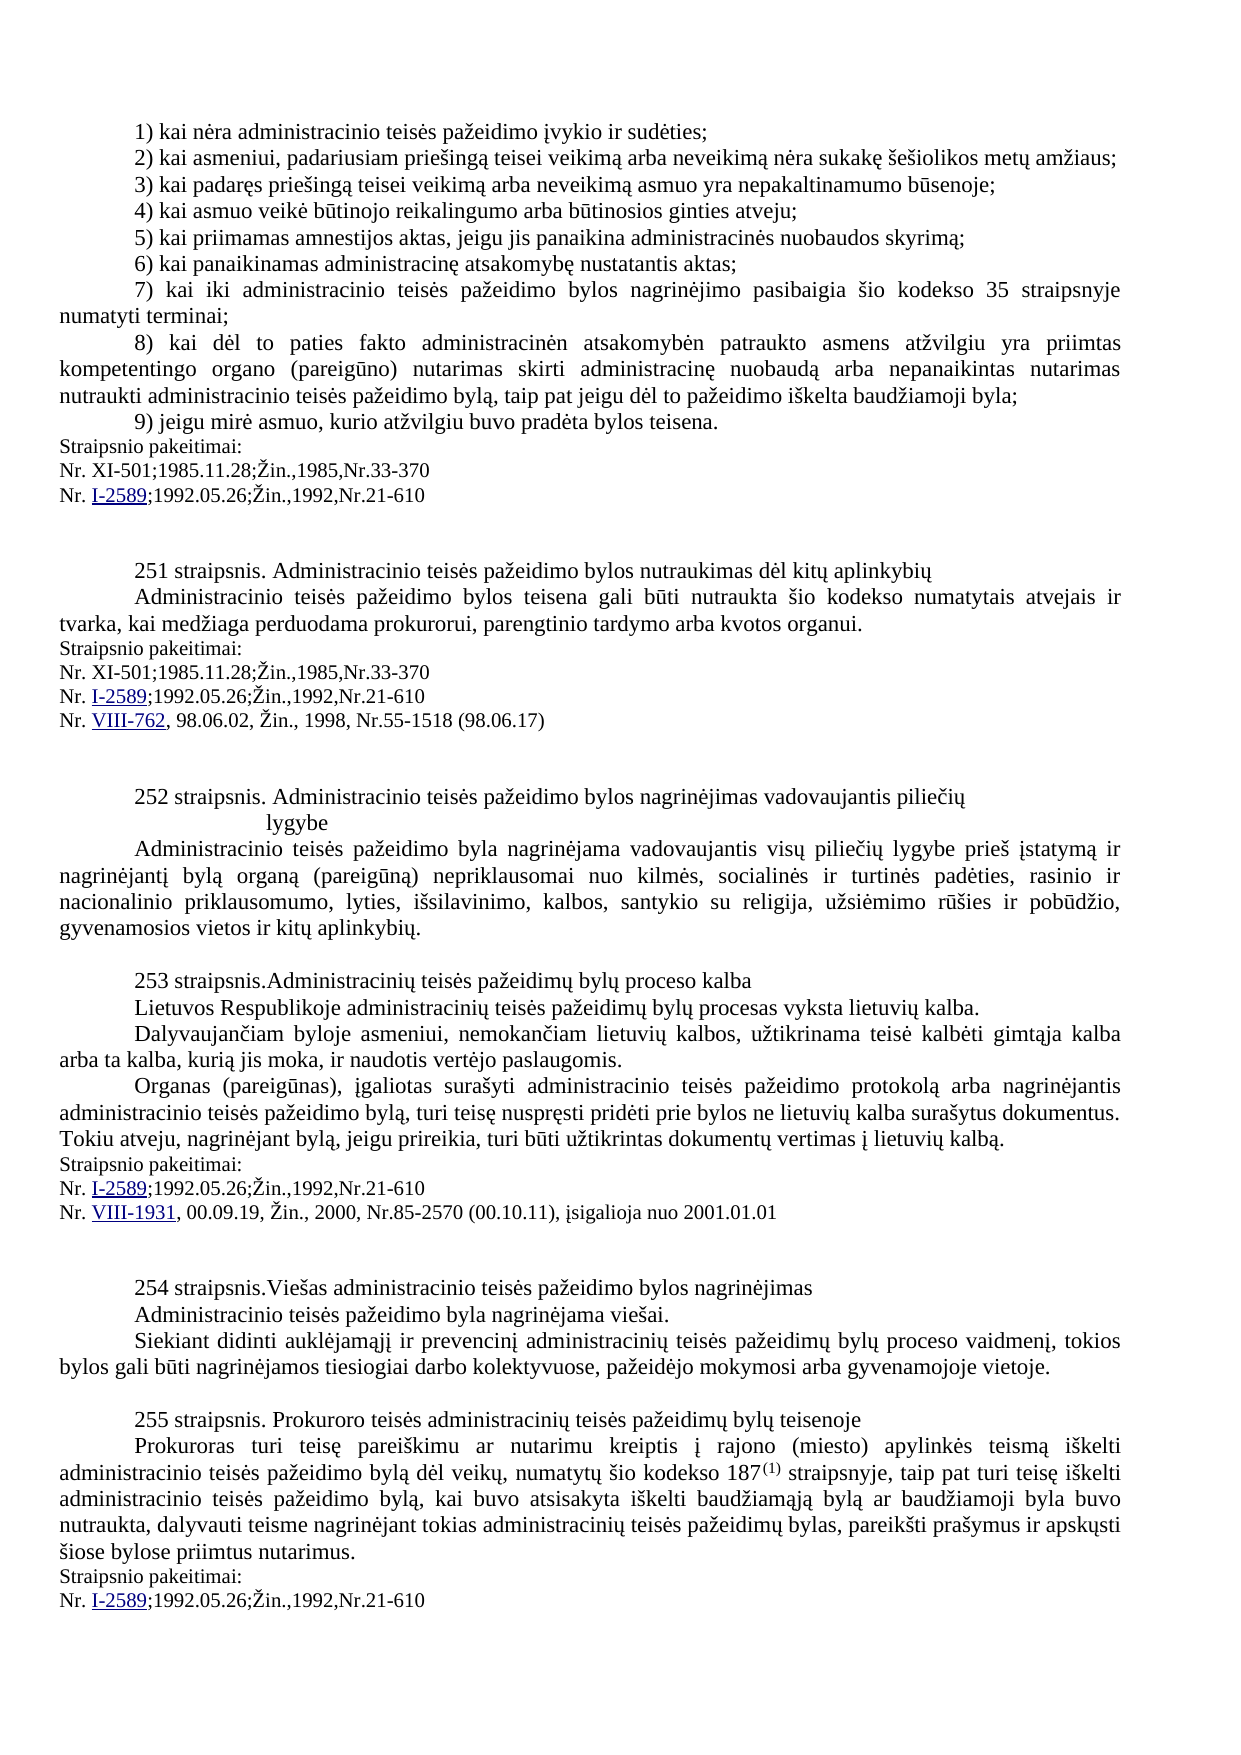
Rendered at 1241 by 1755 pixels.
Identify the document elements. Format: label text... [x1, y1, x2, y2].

text 6) kai panaikinamas administracinę atsakomybę nustatantis aktas; [59, 250, 1122, 276]
text Nr. VIII-1931, 00.09.19, Žin., 2000, Nr.85-2570 (00.10.11), įsigalioja nuo 2001.01.01 [59, 1200, 1122, 1224]
text Straipsnio pakeitimai: [59, 434, 1122, 458]
text Straipsnio pakeitimai: [59, 636, 1122, 660]
text Straipsnio pakeitimai: [59, 1152, 1122, 1176]
text 2) kai asmeniui, padariusiam priešingą teisei veikimą arba neveikimą nėra sukakę šešiolikos metų amžiaus; [59, 144, 1122, 171]
text Organas (pareigūnas), įgaliotas surašyti administracinio teisės pažeidimo protokolą arba nagrinėjantis administracinio teisės pažeidimo bylą, turi teisę nuspręsti pridėti prie bylos ne lietuvių kalba surašytus dokumentus. Tokiu atveju, nagrinėjant bylą, jeigu prireikia, turi būti užtikrintas dokumentų vertimas į lietuvių kalbą. [59, 1073, 1122, 1152]
text Nr. I-2589;1992.05.26;Žin.,1992,Nr.21-610 [59, 482, 1122, 507]
text Administracinio teisės pažeidimo byla nagrinėjama vadovaujantis visų piliečių lygybe prieš įstatymą ir nagrinėjantį bylą organą (pareigūną) nepriklausomai nuo kilmės, socialinės ir turtinės padėties, rasinio ir nacionalinio priklausomumo, lyties, išsilavinimo, kalbos, santykio su religija, užsiėmimo rūšies ir pobūdžio, gyvenamosios vietos ir kitų aplinkybių. [59, 835, 1122, 941]
text Prokuroras turi teisę pareiškimu ar nutarimu kreiptis į rajono (miesto) apylinkės teismą iškelti administracinio teisės pažeidimo bylą dėl veikų, numatytų šio kodekso 187(1) straipsnyje, taip pat turi teisę iškelti administracinio teisės pažeidimo bylą, kai buvo atsisakyta iškelti baudžiamąją bylą ar baudžiamoji byla buvo nutraukta, dalyvauti teisme nagrinėjant tokias administracinių teisės pažeidimų bylas, pareikšti prašymus ir apskųsti šiose bylose priimtus nutarimus. [59, 1432, 1122, 1564]
text 1) kai nėra administracinio teisės pažeidimo įvykio ir sudėties; [59, 118, 1122, 144]
text 4) kai asmuo veikė būtinojo reikalingumo arba būtinosios ginties atveju; [59, 197, 1122, 223]
text Nr. XI-501;1985.11.28;Žin.,1985,Nr.33-370 [59, 660, 1122, 684]
text Nr. I-2589;1992.05.26;Žin.,1992,Nr.21-610 [59, 1588, 1122, 1612]
text Straipsnio pakeitimai: [59, 1564, 1122, 1588]
text 9) jeigu mirė asmuo, kurio atžvilgiu buvo pradėta bylos teisena. [59, 408, 1122, 434]
text Administracinio teisės pažeidimo bylos teisena gali būti nutraukta šio kodekso numatytais atvejais ir tvarka, kai medžiaga perduodama prokurorui, parengtinio tardymo arba kvotos organui. [59, 583, 1122, 636]
text Nr. I-2589;1992.05.26;Žin.,1992,Nr.21-610 [59, 684, 1122, 708]
text Nr. VIII-762, 98.06.02, Žin., 1998, Nr.55-1518 (98.06.17) [59, 708, 1122, 732]
text 251 straipsnis. Administracinio teisės pažeidimo bylos nutraukimas dėl kitų aplinkybių [59, 557, 1122, 583]
text 255 straipsnis. Prokuroro teisės administracinių teisės pažeidimų bylų teisenoje [134, 1406, 1122, 1432]
text 254 straipsnis.Viešas administracinio teisės pažeidimo bylos nagrinėjimas [59, 1274, 1122, 1301]
text Administracinio teisės pažeidimo byla nagrinėjama viešai. [59, 1301, 1122, 1327]
text lygybe [209, 809, 1122, 835]
text Nr. I-2589;1992.05.26;Žin.,1992,Nr.21-610 [59, 1176, 1122, 1200]
text 253 straipsnis.Administracinių teisės pažeidimų bylų proceso kalba [59, 967, 1122, 993]
text 3) kai padaręs priešingą teisei veikimą arba neveikimą asmuo yra nepakaltinamumo būsenoje; [59, 171, 1122, 197]
text 252 straipsnis. Administracinio teisės pažeidimo bylos nagrinėjimas vadovaujantis piliečių [59, 783, 1122, 809]
text 5) kai priimamas amnestijos aktas, jeigu jis panaikina administracinės nuobaudos skyrimą; [59, 223, 1122, 250]
text Lietuvos Respublikoje administracinių teisės pažeidimų bylų procesas vyksta lietuvių kalba. [59, 993, 1122, 1020]
text Nr. XI-501;1985.11.28;Žin.,1985,Nr.33-370 [59, 458, 1122, 482]
text Siekiant didinti auklėjamąjį ir prevencinį administracinių teisės pažeidimų bylų proceso vaidmenį, tokios bylos gali būti nagrinėjamos tiesiogiai darbo kolektyvuose, pažeidėjo mokymosi arba gyvenamojoje vietoje. [59, 1327, 1122, 1380]
text Dalyvaujančiam byloje asmeniui, nemokančiam lietuvių kalbos, užtikrinama teisė kalbėti gimtąja kalba arba ta kalba, kurią jis moka, ir naudotis vertėjo paslaugomis. [59, 1020, 1122, 1073]
text 8) kai dėl to paties fakto administracinėn atsakomybėn patraukto asmens atžvilgiu yra priimtas kompetentingo organo (pareigūno) nutarimas skirti administracinę nuobaudą arba nepanaikintas nutarimas nutraukti administracinio teisės pažeidimo bylą, taip pat jeigu dėl to pažeidimo iškelta baudžiamoji byla; [59, 329, 1122, 408]
text 7) kai iki administracinio teisės pažeidimo bylos nagrinėjimo pasibaigia šio kodekso 35 straipsnyje numatyti terminai; [59, 276, 1122, 329]
